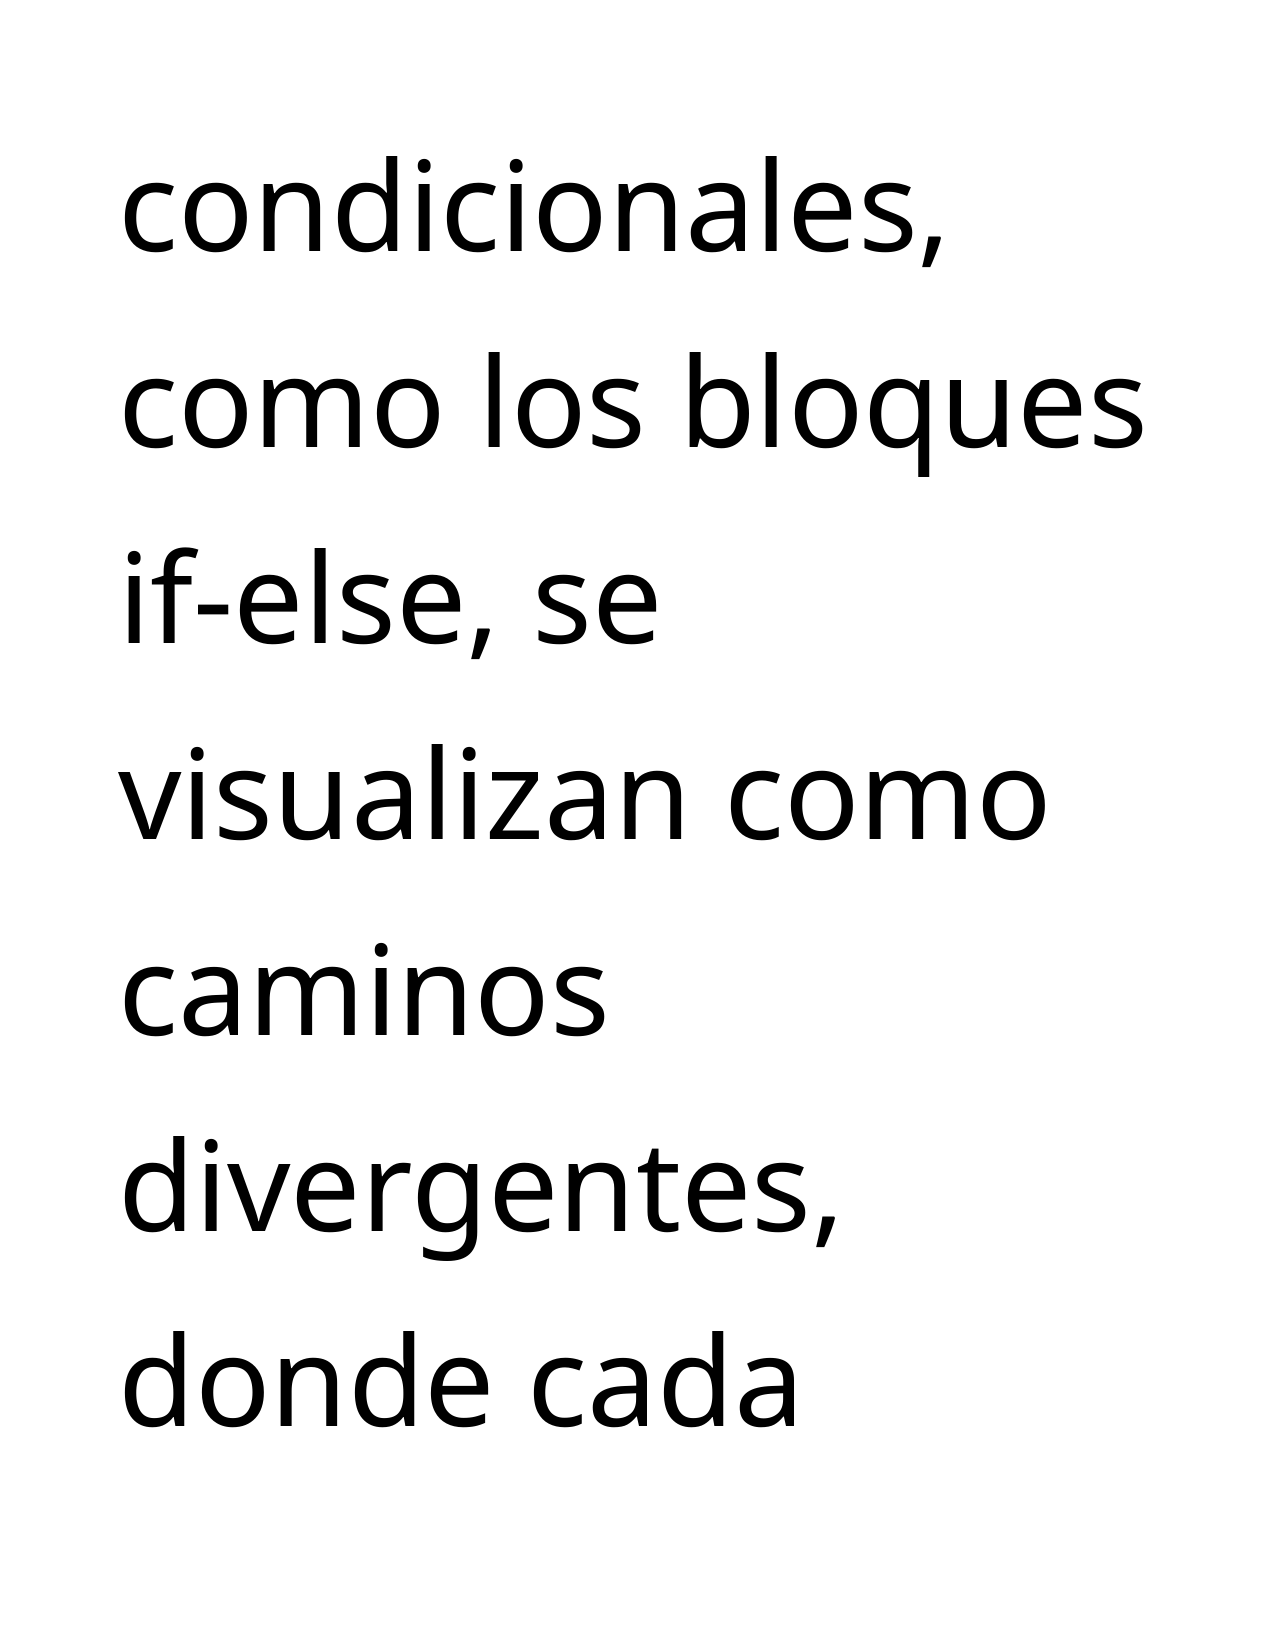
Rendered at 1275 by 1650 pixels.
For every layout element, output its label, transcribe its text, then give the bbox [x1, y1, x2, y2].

text condicionales, como los bloques if-else, se visualizan como caminos divergentes, donde cada [118, 118, 1157, 1463]
